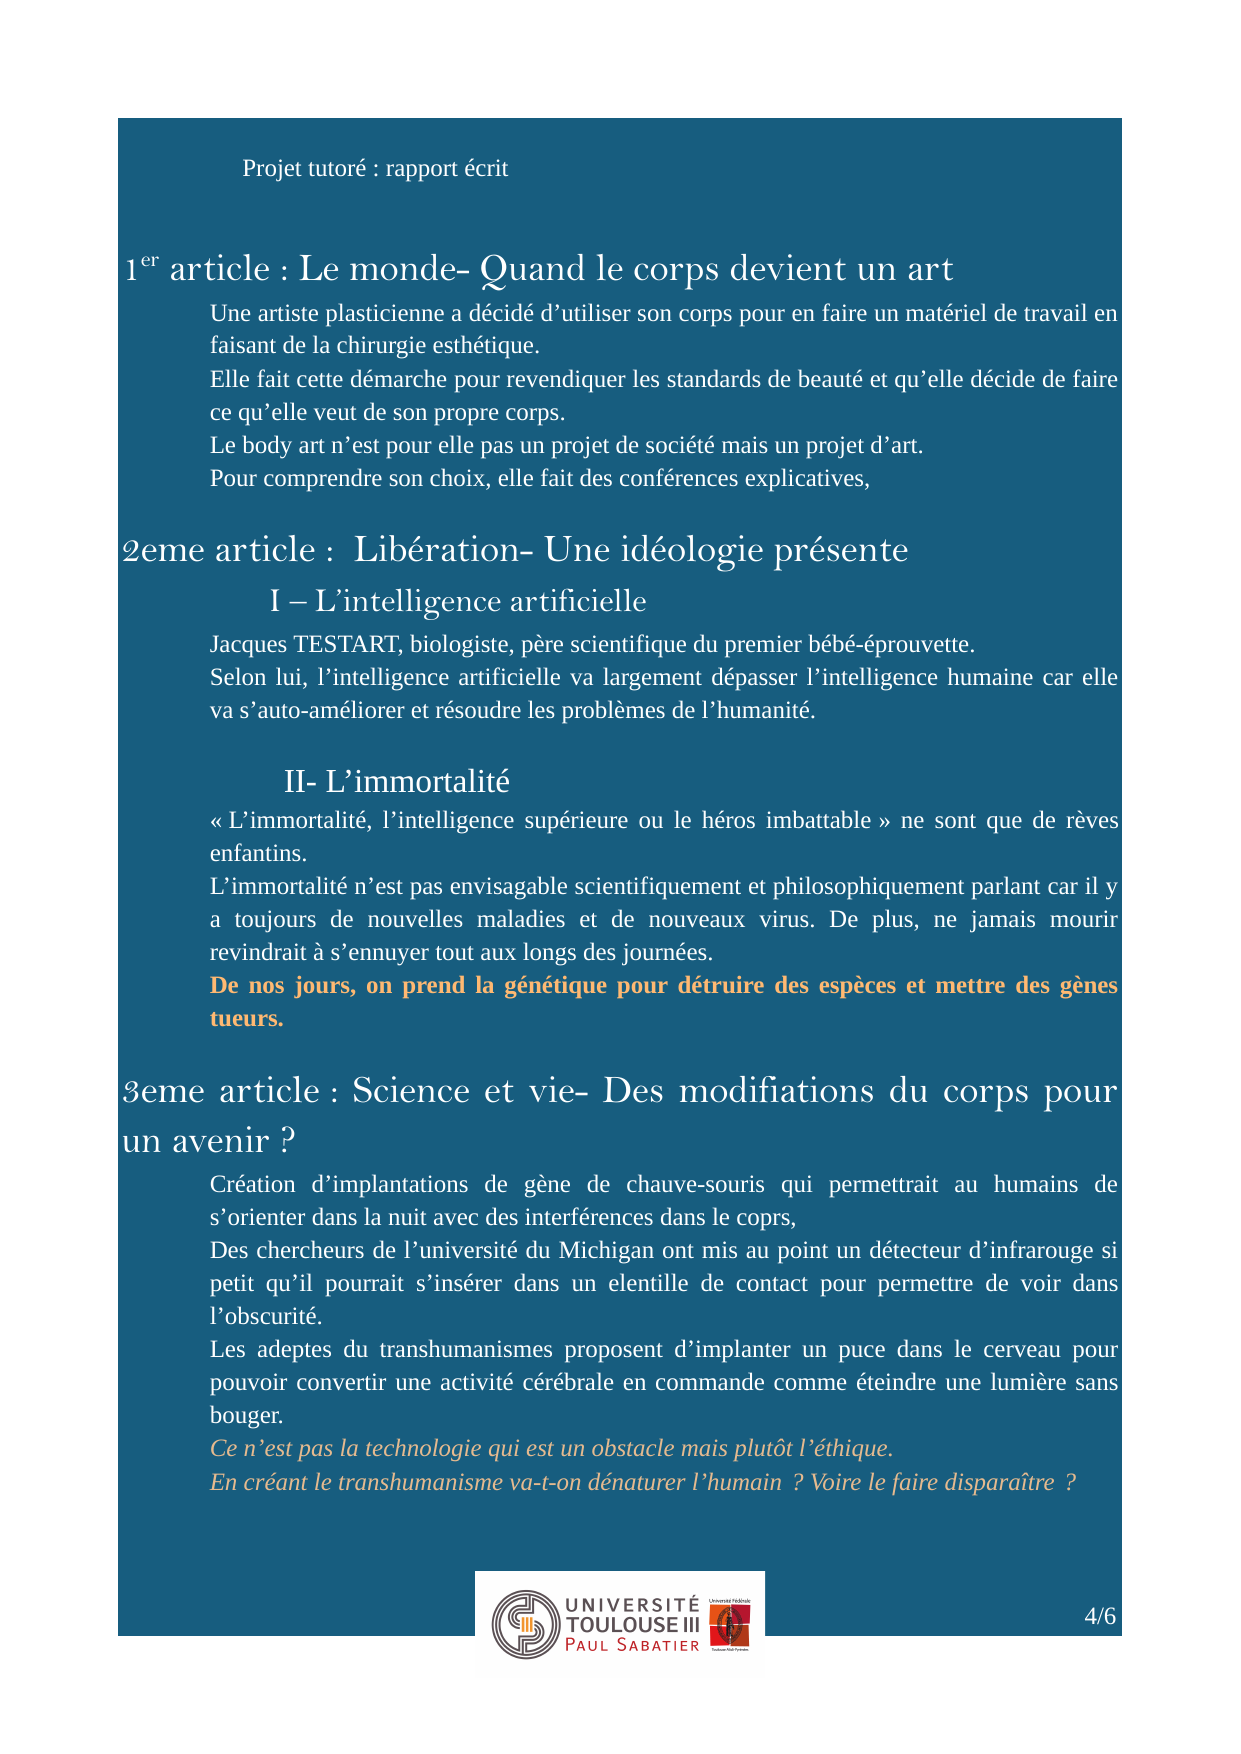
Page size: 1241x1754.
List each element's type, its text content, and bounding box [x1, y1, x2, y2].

text Le body art n’est pour elle pas un projet de société mais un projet d’art. [209, 430, 1119, 458]
text Selon lui, l’intelligence artificielle va largement dépasser l’intelligence humaine car elle va s’auto-améliorer et résoudre les problèmes de l’humanité. [209, 662, 1119, 723]
text Création d’implantations de gène de chauve-souris qui permettrait au humains de s’orienter dans la nuit avec des interférences dans le coprs, [209, 1169, 1119, 1231]
text L’immortalité n’est pas envisagable scientifiquement et philosophiquement parlant car il y a toujours de nouvelles maladies et de nouveaux virus. De plus, ne jamais mourir revindrait à s’ennuyer tout aux longs des journées. [209, 871, 1119, 966]
text Pour comprendre son choix, elle fait des conférences explicatives, [209, 463, 1119, 491]
picture [475, 1571, 766, 1678]
text I – L’intelligence artificielle [121, 579, 1119, 622]
text 1er article : Le monde- Quand le corps devient un art [121, 248, 1119, 291]
text Jacques TESTART, biologiste, père scientifique du premier bébé-éprouvette. [209, 629, 1119, 657]
text 2eme article : Libération- Une idéologie présente [121, 529, 1119, 572]
text 3eme article : Science et vie- Des modifiations du corps pour un avenir ? [121, 1069, 1119, 1163]
text Ce n’est pas la technologie qui est un obstacle mais plutôt l’éthique. [209, 1433, 1119, 1462]
text Une artiste plasticienne a décidé d’utiliser son corps pour en faire un matériel de travail en faisant de la chirurgie esthétique. [209, 298, 1119, 359]
text Les adeptes du transhumanismes proposent d’implanter un puce dans le cerveau pour pouvoir convertir une activité cérébrale en commande comme éteindre une lumière sans bouger. [209, 1334, 1119, 1429]
text De nos jours, on prend la génétique pour détruire des espèces et mettre des gènes tueurs. [209, 970, 1119, 1032]
text Des chercheurs de l’université du Michigan ont mis au point un détecteur d’infrarouge si petit qu’il pourrait s’insérer dans un elentille de contact pour permettre de voir dans l’obscurité. [209, 1235, 1119, 1330]
text En créant le transhumanisme va-t-on dénaturer l’humain ? Voire le faire disparaître ? [209, 1467, 1119, 1495]
text II- L’immortalité [209, 761, 1119, 799]
text « L’immortalité, l’intelligence supérieure ou le héros imbattable » ne sont que de rèves enfantins. [209, 805, 1119, 867]
text Elle fait cette démarche pour revendiquer les standards de beauté et qu’elle décide de faire ce qu’elle veut de son propre corps. [209, 364, 1119, 425]
